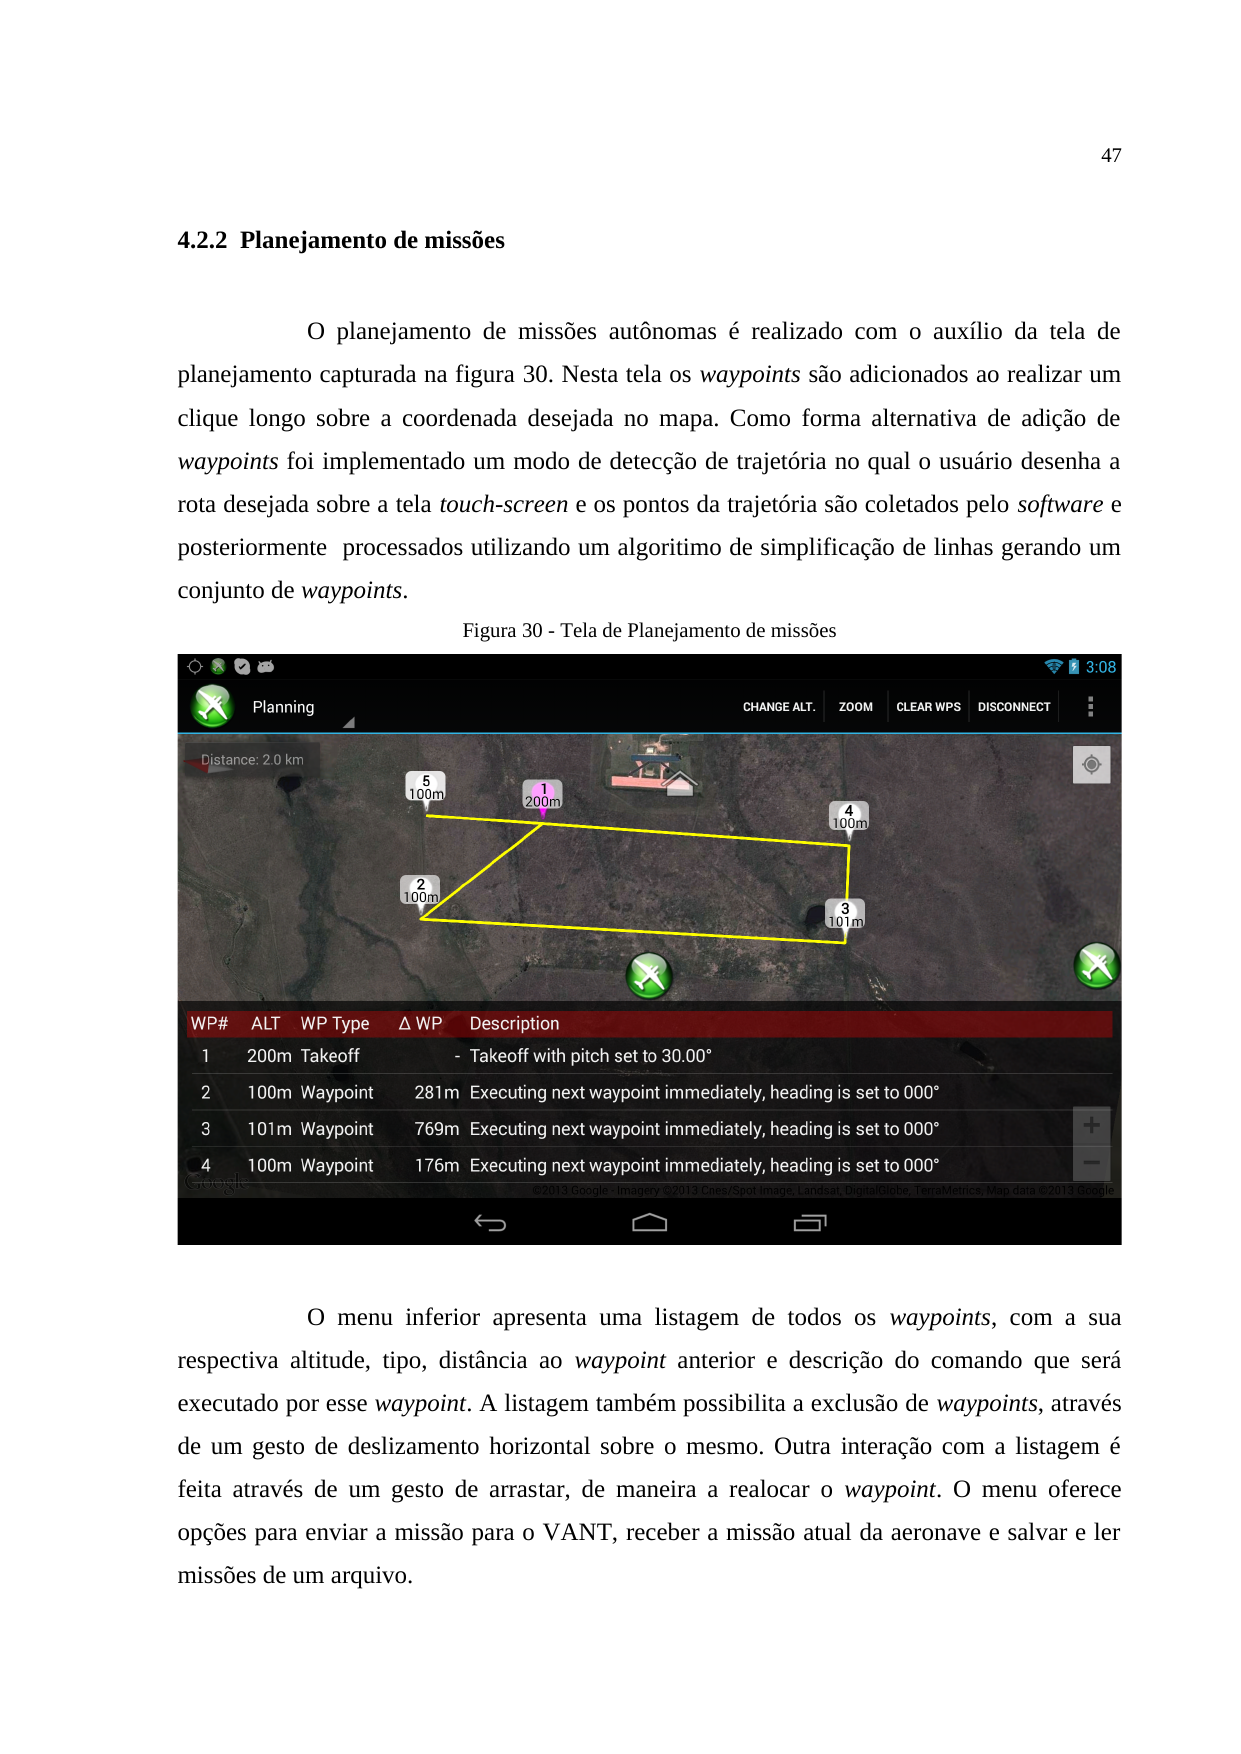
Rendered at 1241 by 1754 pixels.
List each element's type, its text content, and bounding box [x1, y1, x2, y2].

list Tela de Planejamento de missões [177, 618, 1122, 642]
text O menu inferior apresenta uma listagem de todos os waypoints, com a sua respectiva altitude, tipo, distância ao waypoint anterior e descrição do comando que será executado por esse waypoint. A listagem também possibilita a exclusão de waypoints, através de um gesto de deslizamento horizontal sobre o mesmo. Outra interação com a listagem é feita através de um gesto de arrastar, de maneira a realocar o waypoint. O menu oferece opções para enviar a missão para o VANT, receber a missão atual da aeronave e salvar e ler missões de um arquivo. [177, 1302, 1122, 1589]
text O planejamento de missões autônomas é realizado com o auxílio da tela de planejamento capturada na figura 30. Nesta tela os waypoints são adicionados ao realizar um clique longo sobre a coordenada desejada no mapa. Como forma alternativa de adição de waypoints foi implementado um modo de detecção de trajetória no qual o usuário desenha a rota desejada sobre a tela touch-screen e os pontos da trajetória são coletados pelo software e posteriormente processados utilizando um algoritimo de simplificação de linhas gerando um conjunto de waypoints. [177, 316, 1122, 604]
picture [177, 654, 1122, 1245]
subtitle Planejamento de missões [177, 225, 1122, 254]
